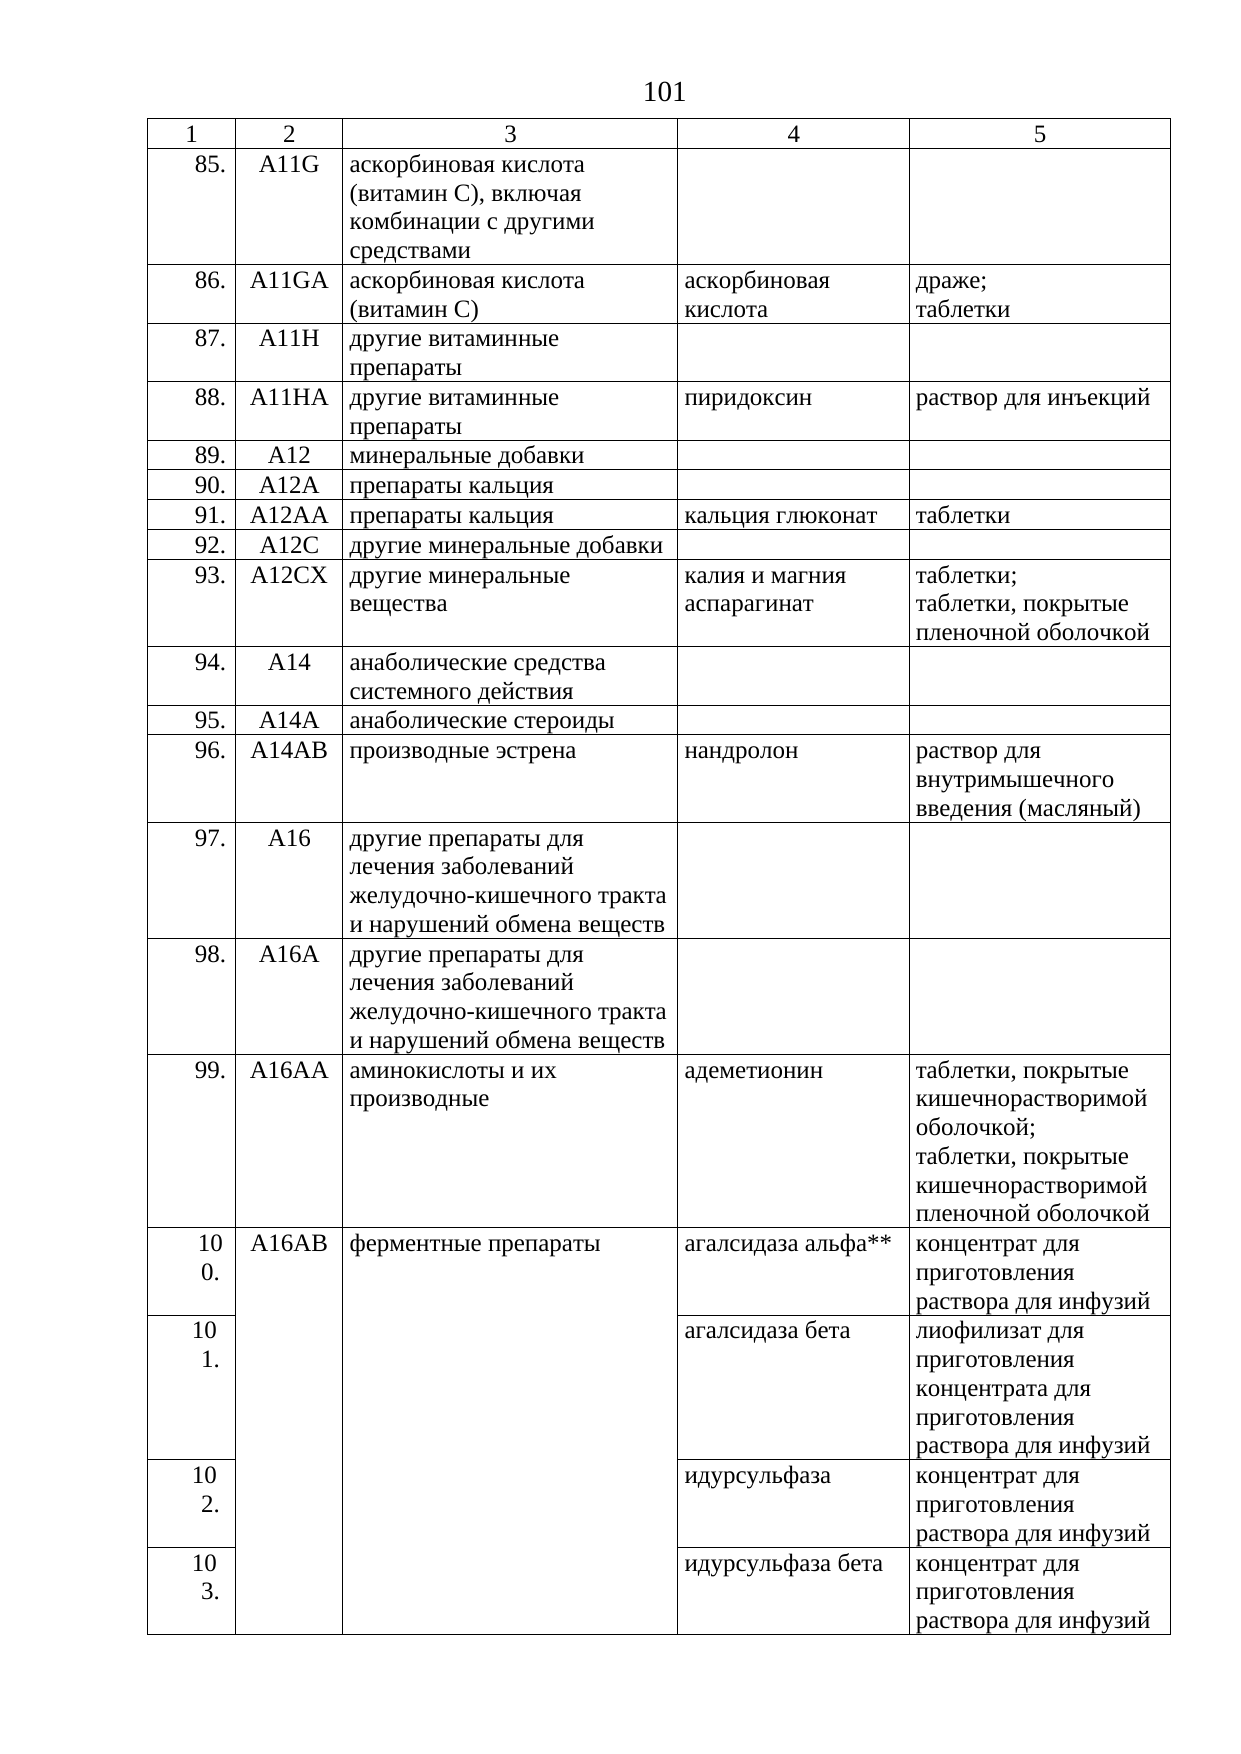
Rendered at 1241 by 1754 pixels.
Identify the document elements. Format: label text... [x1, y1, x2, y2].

table_cell A12C [236, 530, 342, 559]
table_cell концентрат для приготовления раствора для инфузий [910, 1548, 1170, 1634]
table_cell идурсульфаза бета [678, 1548, 909, 1634]
table_cell раствор для инъекций [910, 382, 1170, 439]
table_header 4 [678, 119, 909, 148]
table_cell ферментные препараты [343, 1228, 677, 1634]
table_header 2 [236, 119, 342, 148]
table_cell [678, 647, 909, 704]
table_cell [910, 470, 1170, 499]
table_cell идурсульфаза [678, 1460, 909, 1547]
table_cell A16AB [236, 1228, 342, 1634]
table_cell A14AB [236, 735, 342, 822]
table_cell [910, 530, 1170, 559]
table_cell [148, 647, 235, 704]
table_cell [678, 324, 909, 381]
table_cell анаболические стероиды [343, 706, 677, 734]
table_cell таблетки [910, 500, 1170, 529]
table_cell A16 [236, 823, 342, 938]
table_cell концентрат для приготовления раствора для инфузий [910, 1460, 1170, 1547]
table_cell таблетки; таблетки, покрытые пленочной оболочкой [910, 560, 1170, 646]
table_cell [148, 265, 235, 322]
table_cell агалсидаза бета [678, 1316, 909, 1459]
table_cell [148, 1460, 235, 1547]
table_cell [148, 706, 235, 734]
table_cell нандролон [678, 735, 909, 822]
table_cell A11G [236, 149, 342, 264]
table_cell [148, 149, 235, 264]
table_cell [148, 441, 235, 469]
table_cell таблетки, покрытые кишечнорастворимой оболочкой; таблетки, покрытые кишечнорастворимой пленочной оболочкой [910, 1055, 1170, 1227]
table_cell адеметионин [678, 1055, 909, 1227]
table_cell раствор для внутримышечного введения (масляный) [910, 735, 1170, 822]
table_cell [148, 1055, 235, 1227]
table_cell калия и магния аспарагинат [678, 560, 909, 646]
table_cell [910, 149, 1170, 264]
table_cell A11HA [236, 382, 342, 439]
table_cell лиофилизат для приготовления концентрата для приготовления раствора для инфузий [910, 1316, 1170, 1459]
table_cell другие препараты для лечения заболеваний желудочно-кишечного тракта и нарушений обмена веществ [343, 939, 677, 1054]
table_cell [910, 823, 1170, 938]
table_cell [678, 149, 909, 264]
table_cell A16AA [236, 1055, 342, 1227]
table_cell минеральные добавки [343, 441, 677, 469]
table_cell [910, 647, 1170, 704]
table_cell другие препараты для лечения заболеваний желудочно-кишечного тракта и нарушений обмена веществ [343, 823, 677, 938]
table_cell A14A [236, 706, 342, 734]
table_cell пиридоксин [678, 382, 909, 439]
table_cell [910, 706, 1170, 734]
table_cell препараты кальция [343, 470, 677, 499]
table_cell концентрат для приготовления раствора для инфузий [910, 1228, 1170, 1314]
table_cell [148, 470, 235, 499]
table_header 1 [148, 119, 235, 148]
table_cell другие минеральные добавки [343, 530, 677, 559]
table_cell [148, 560, 235, 646]
table_cell [148, 1228, 235, 1314]
table_cell [678, 706, 909, 734]
table_cell [148, 735, 235, 822]
table_header 3 [343, 119, 677, 148]
table_cell A11GA [236, 265, 342, 322]
table_cell кальция глюконат [678, 500, 909, 529]
table_cell [910, 324, 1170, 381]
table_cell [148, 1548, 235, 1634]
table_cell A12 [236, 441, 342, 469]
table_cell аминокислоты и их производные [343, 1055, 677, 1227]
table_cell A12CX [236, 560, 342, 646]
table_cell производные эстрена [343, 735, 677, 822]
table_cell препараты кальция [343, 500, 677, 529]
table_cell [148, 324, 235, 381]
table_cell драже; таблетки [910, 265, 1170, 322]
table_cell A16A [236, 939, 342, 1054]
table_cell A11H [236, 324, 342, 381]
table_cell [678, 441, 909, 469]
table_cell анаболические средства системного действия [343, 647, 677, 704]
table_cell [148, 530, 235, 559]
table_cell [678, 530, 909, 559]
table_cell [148, 823, 235, 938]
table_cell другие витаминные препараты [343, 324, 677, 381]
table_cell другие минеральные вещества [343, 560, 677, 646]
table_header 5 [910, 119, 1170, 148]
table_cell A12A [236, 470, 342, 499]
table_cell [678, 470, 909, 499]
table_cell аскорбиновая кислота (витамин C) [343, 265, 677, 322]
table_cell [148, 500, 235, 529]
table_cell аскорбиновая кислота (витамин C), включая комбинации с другими средствами [343, 149, 677, 264]
table_cell [678, 823, 909, 938]
table_cell A14 [236, 647, 342, 704]
table_cell [148, 939, 235, 1054]
table_cell аскорбиновая кислота [678, 265, 909, 322]
table_cell [148, 382, 235, 439]
table_cell агалсидаза альфа** [678, 1228, 909, 1314]
table_cell [910, 939, 1170, 1054]
table_cell [910, 441, 1170, 469]
table_cell A12AA [236, 500, 342, 529]
table_cell [678, 939, 909, 1054]
table_cell [148, 1316, 235, 1459]
table_cell другие витаминные препараты [343, 382, 677, 439]
